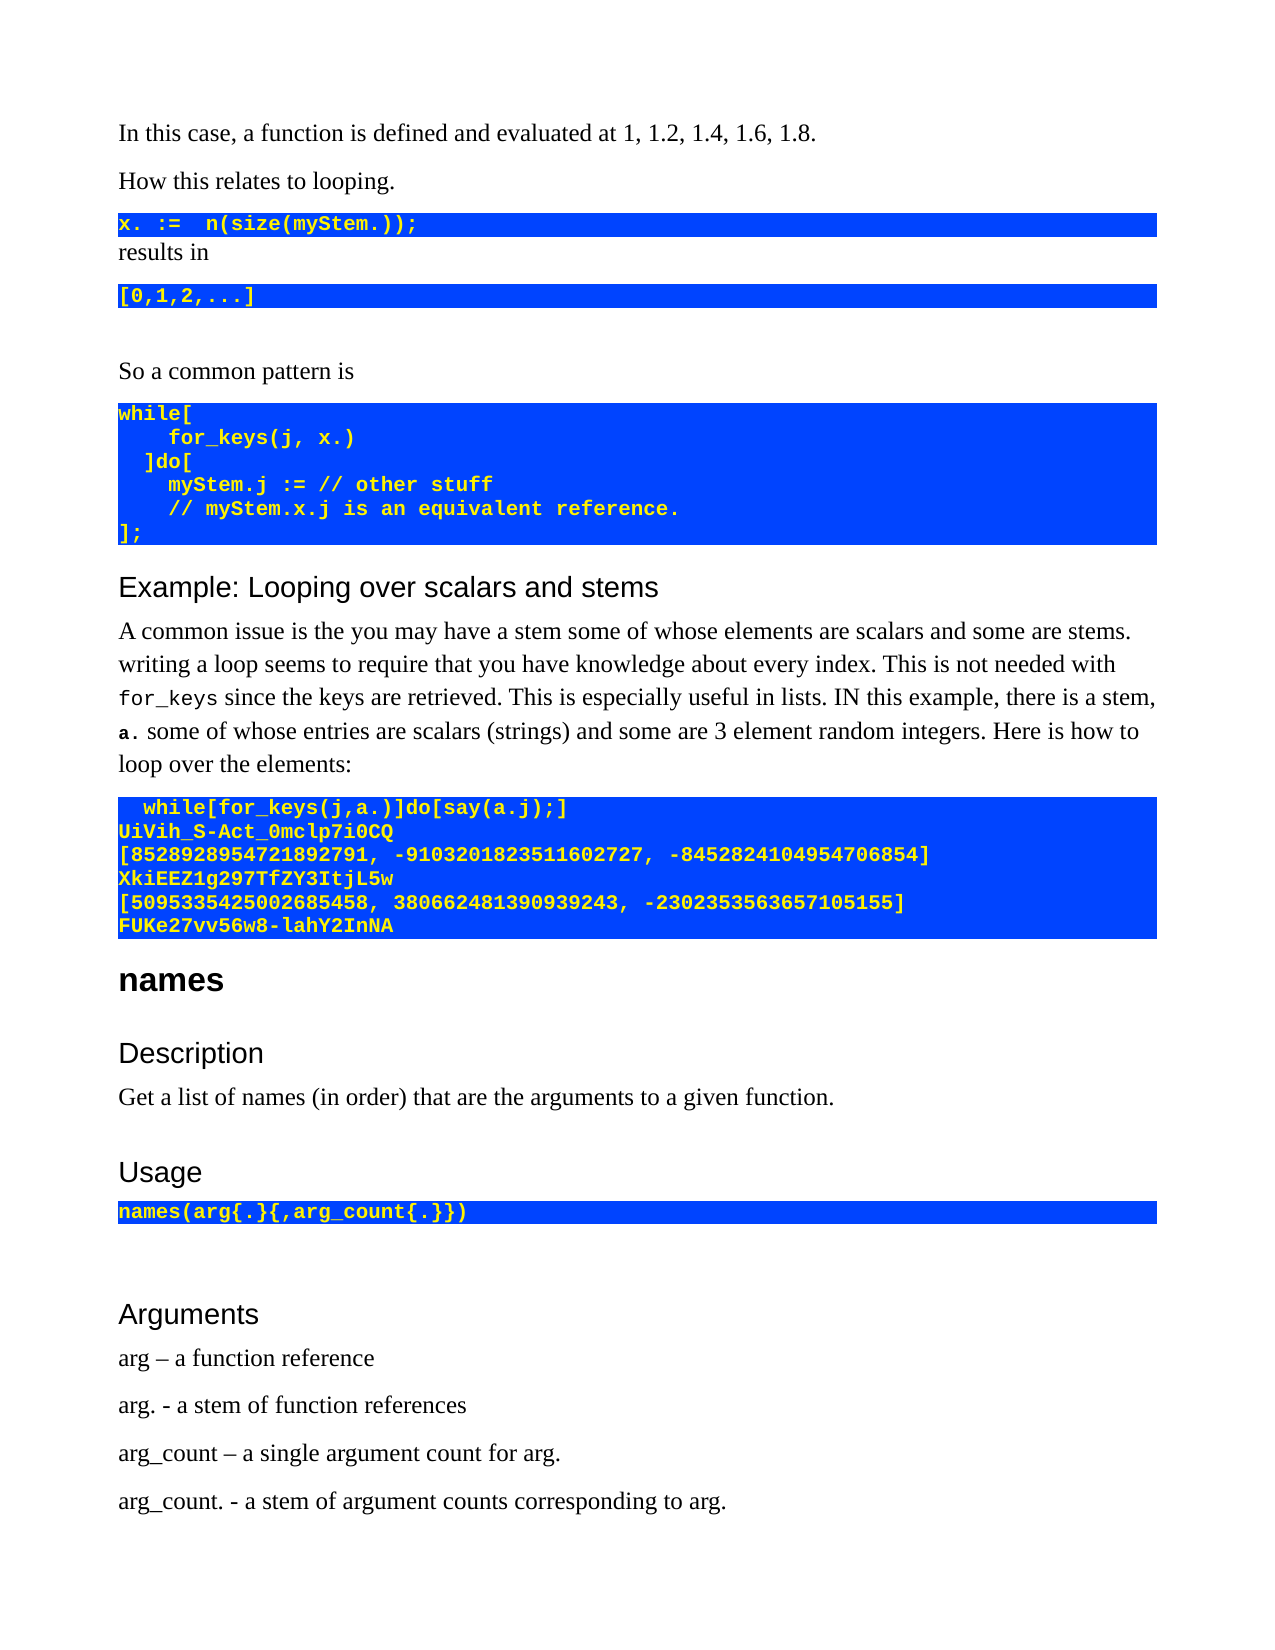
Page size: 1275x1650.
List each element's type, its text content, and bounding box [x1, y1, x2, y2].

text results in [118, 237, 1157, 266]
subtitle Example: Looping over scalars and stems [118, 570, 1157, 604]
text FUKe27vv56w8-lahY2InNA [118, 915, 1157, 939]
text How this relates to looping. [118, 166, 1157, 194]
text [8528928954721892791, -9103201823511602727, -8452824104954706854] [118, 844, 1157, 868]
text [0,1,2,...] [118, 284, 1157, 308]
text // myStem.x.j is an equivalent reference. [118, 498, 1157, 522]
text ]; [118, 522, 1157, 545]
text arg. - a stem of function references [118, 1391, 1157, 1419]
text XkiEEZ1g297TfZY3ItjL5w [118, 868, 1157, 892]
text A common issue is the you may have a stem some of whose elements are scalars and some are stems. writing a loop seems to require that you have knowledge about every index. This is not needed with for_keys since the keys are retrieved. This is especially useful in lists. IN this example, there is a stem, a. some of whose entries are scalars (strings) and some are 3 element random integers. Here is how to loop over the elements: [118, 616, 1157, 778]
text In this case, a function is defined and evaluated at 1, 1.2, 1.4, 1.6, 1.8. [118, 118, 1157, 147]
subtitle Arguments [118, 1297, 1157, 1330]
text x. := n(size(myStem.)); [118, 213, 1157, 237]
text UiVih_S-Act_0mclp7i0CQ [118, 821, 1157, 844]
text while[ [118, 403, 1157, 427]
text names(arg{.}{,arg_count{.}}) [118, 1201, 1157, 1224]
text for_keys(j, x.) [118, 427, 1157, 451]
subtitle Usage [118, 1154, 1157, 1188]
text Get a list of names (in order) that are the arguments to a given function. [118, 1082, 1157, 1111]
subtitle Description [118, 1036, 1157, 1069]
text ]do[ [118, 451, 1157, 474]
text [5095335425002685458, 380662481390939243, -2302353563657105155] [118, 892, 1157, 915]
text arg_count. - a stem of argument counts corresponding to arg. [118, 1486, 1157, 1514]
text arg_count – a single argument count for arg. [118, 1438, 1157, 1467]
subtitle names [118, 960, 1157, 998]
text arg – a function reference [118, 1343, 1157, 1372]
text myStem.j := // other stuff [118, 474, 1157, 498]
text while[for_keys(j,a.)]do[say(a.j);] [118, 797, 1157, 821]
text So a common pattern is [118, 356, 1157, 384]
